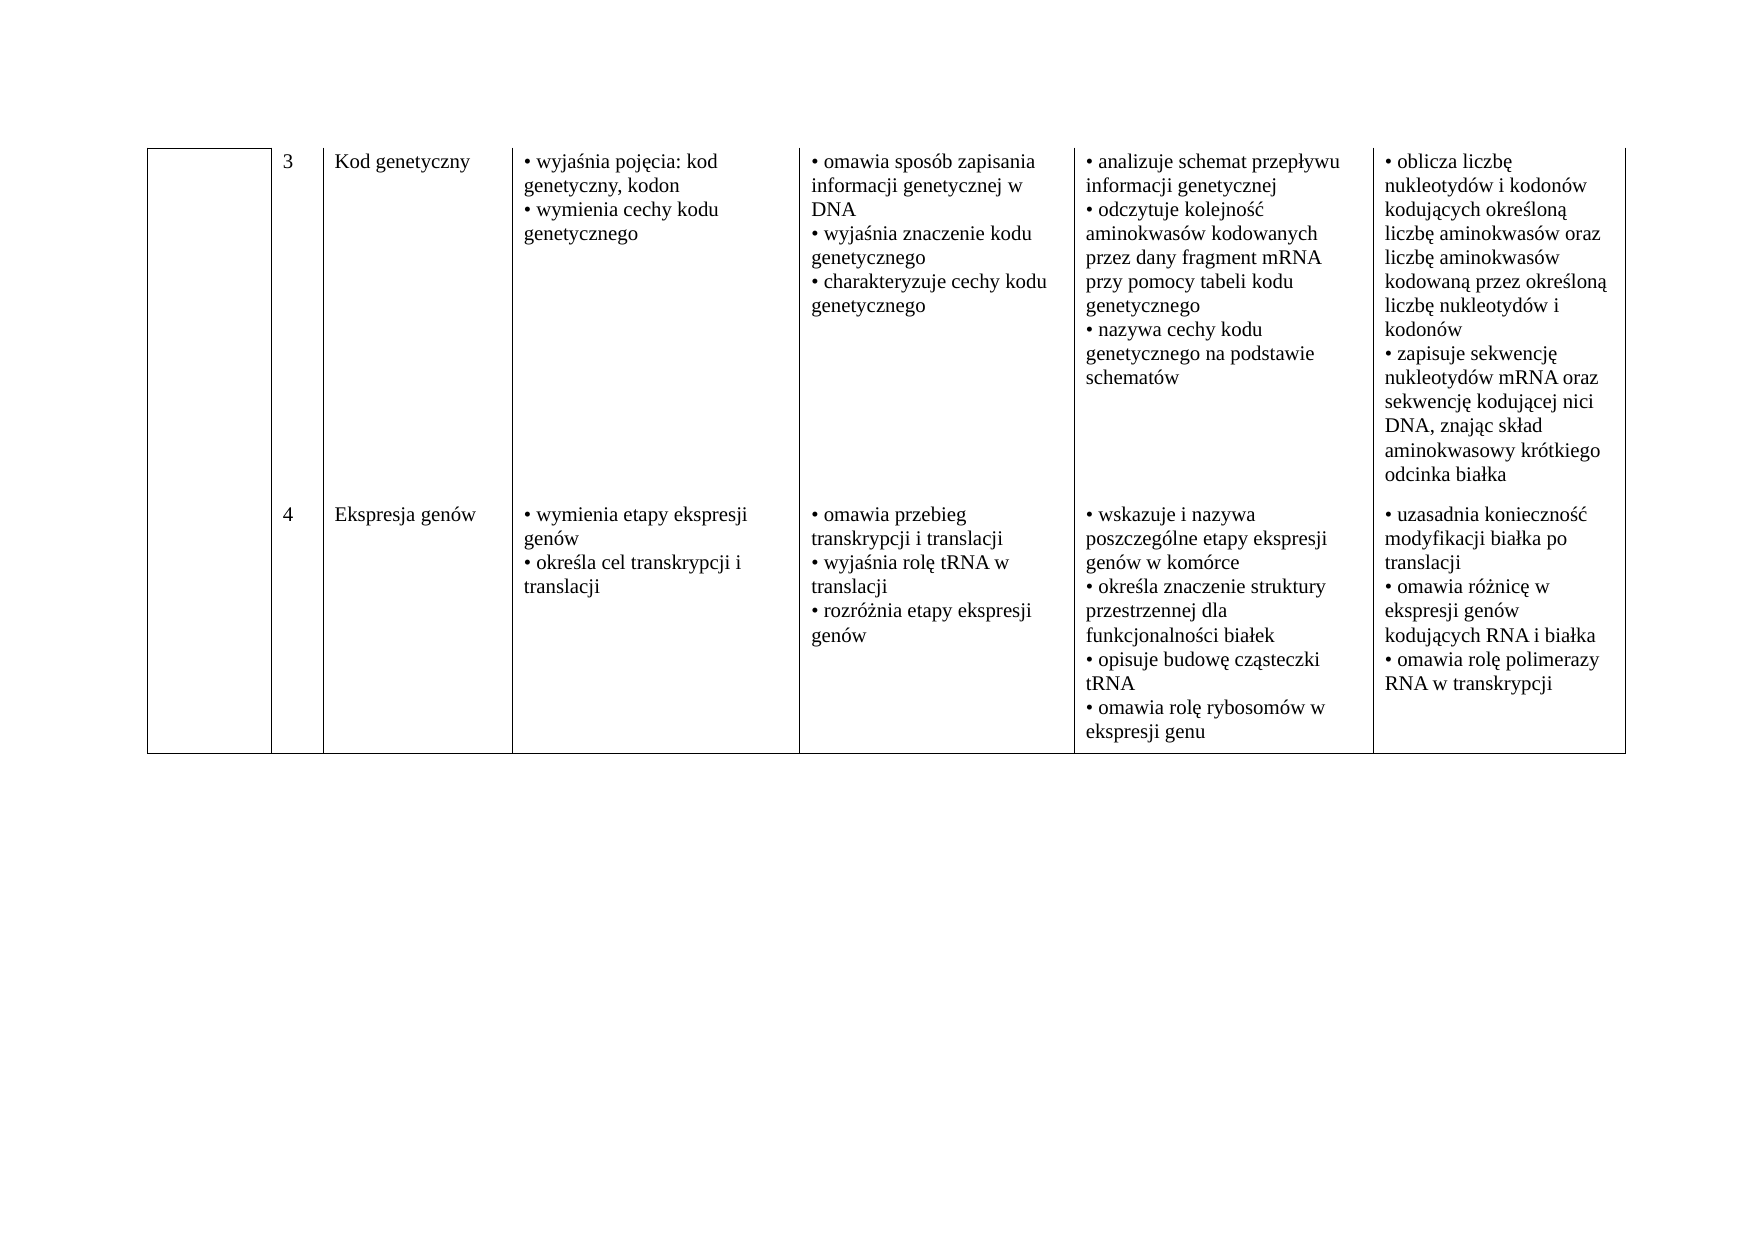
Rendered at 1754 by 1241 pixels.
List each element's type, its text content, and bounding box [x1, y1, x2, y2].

table_cell • wyjaśnia pojęcia: kod genetyczny, kodon • wymienia cechy kodu genetycznego [513, 148, 799, 501]
table_cell [148, 149, 271, 753]
table_cell • wskazuje i nazywa poszczególne etapy ekspresji genów w komórce • określa znaczenie struktury przestrzennej dla funkcjonalności białek • opisuje budowę cząsteczki tRNA • omawia rolę rybosomów w ekspresji genu [1075, 501, 1373, 753]
table_cell Kod genetyczny [324, 148, 512, 501]
table_cell 3 [272, 148, 323, 501]
table_cell • analizuje schemat przepływu informacji genetycznej • odczytuje kolejność aminokwasów kodowanych przez dany fragment mRNA przy pomocy tabeli kodu genetycznego • nazywa cechy kodu genetycznego na podstawie schematów [1075, 148, 1373, 501]
table_cell • omawia sposób zapisania informacji genetycznej w DNA • wyjaśnia znaczenie kodu genetycznego • charakteryzuje cechy kodu genetycznego [800, 148, 1074, 501]
table_cell Ekspresja genów [324, 501, 512, 753]
table_cell • wymienia etapy ekspresji genów • określa cel transkrypcji i translacji [513, 501, 799, 753]
table_cell • uzasadnia konieczność modyfikacji białka po translacji • omawia różnicę w ekspresji genów kodujących RNA i białka • omawia rolę polimerazy RNA w transkrypcji [1374, 501, 1625, 753]
table_cell • omawia przebieg transkrypcji i translacji • wyjaśnia rolę tRNA w translacji • rozróżnia etapy ekspresji genów [800, 501, 1074, 753]
table_cell • oblicza liczbę nukleotydów i kodonów kodujących określoną liczbę aminokwasów oraz liczbę aminokwasów kodowaną przez określoną liczbę nukleotydów i kodonów • zapisuje sekwencję nukleotydów mRNA oraz sekwencję kodującej nici DNA, znając skład aminokwasowy krótkiego odcinka białka [1374, 148, 1625, 501]
table_cell 4 [272, 501, 323, 753]
